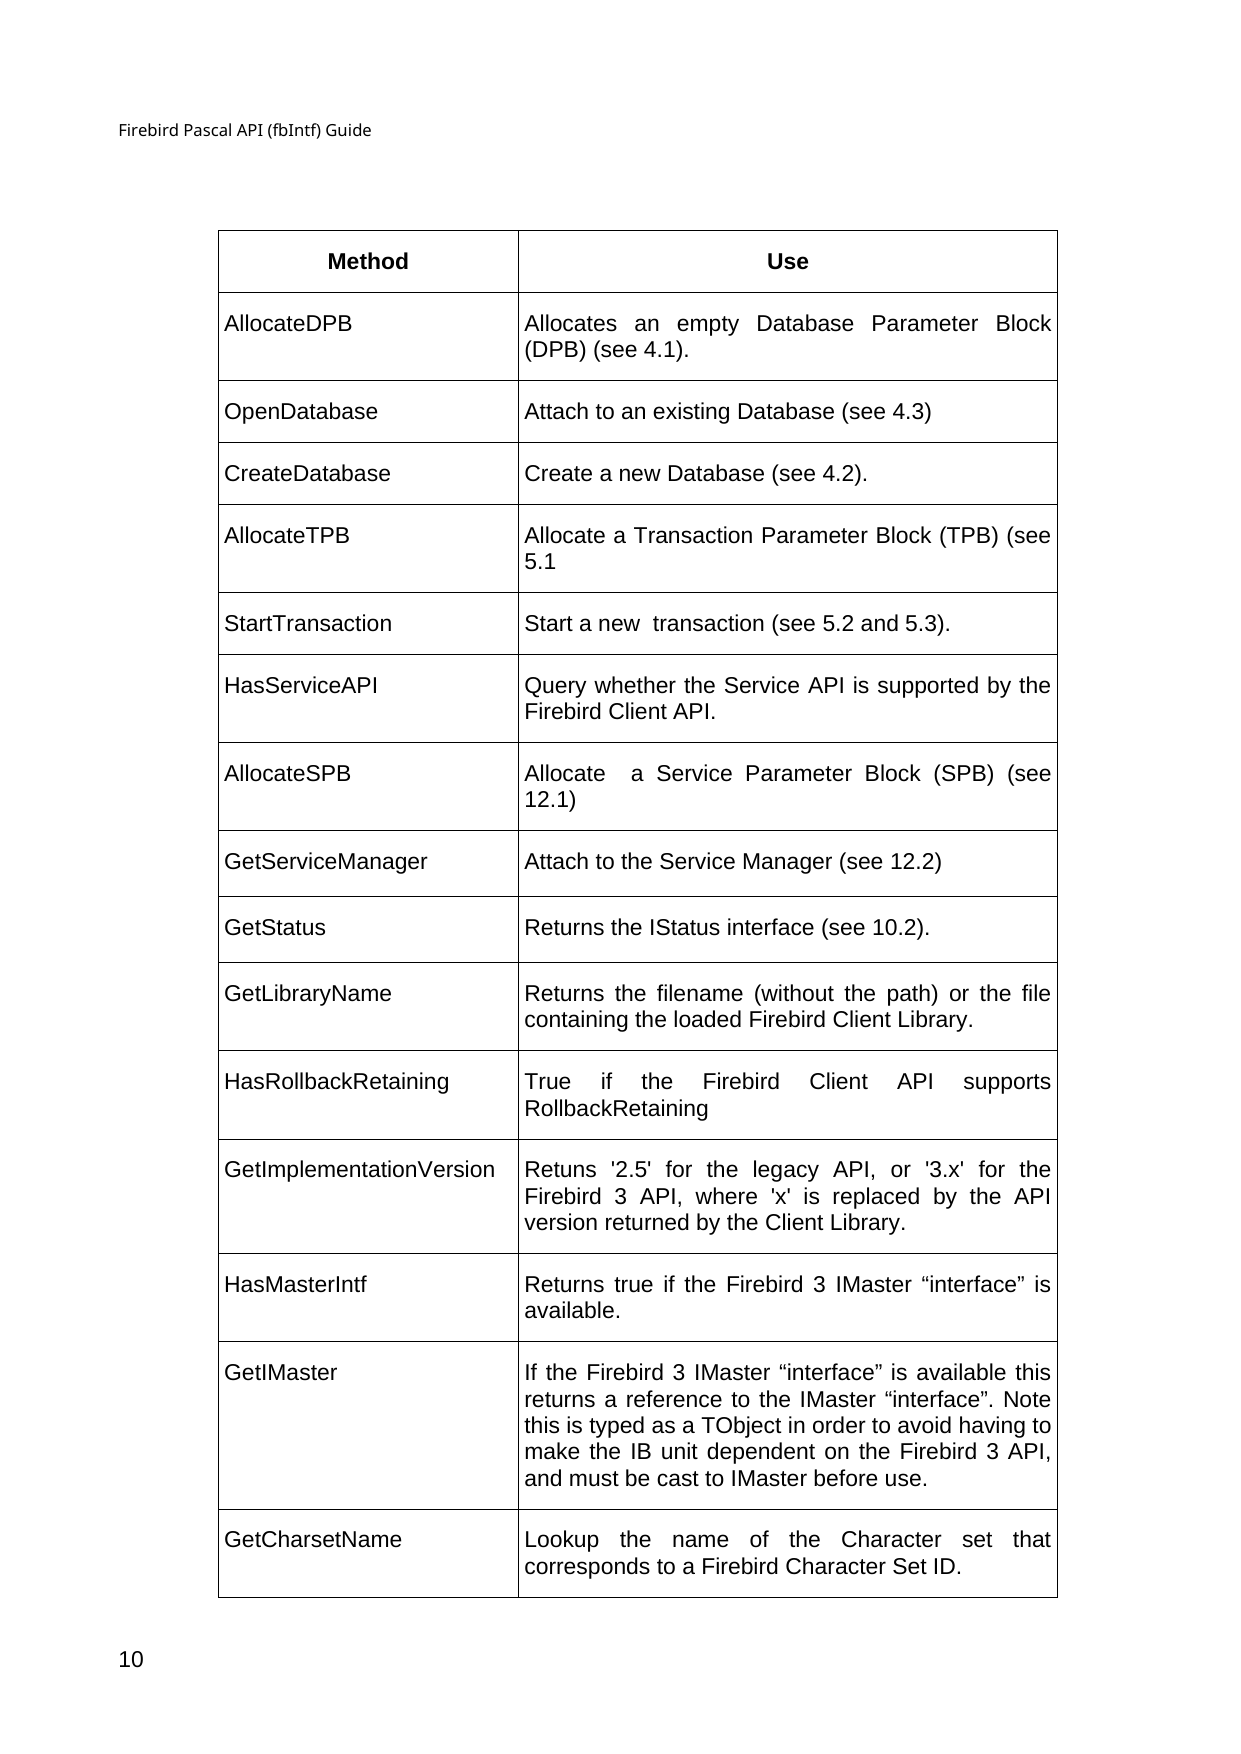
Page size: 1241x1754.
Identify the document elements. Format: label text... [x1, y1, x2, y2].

table_cell Allocates an empty Database Parameter Block (DPB) (see 4.1). [519, 293, 1057, 380]
table_header Use [519, 231, 1057, 292]
table_cell Returns true if the Firebird 3 IMaster “interface” is available. [519, 1254, 1057, 1341]
table_cell Returns the filename (without the path) or the file containing the loaded Firebird Client Library. [519, 963, 1057, 1050]
table_cell Lookup the name of the Character set that corresponds to a Firebird Character Set ID. [519, 1510, 1057, 1597]
table_cell HasServiceAPI [219, 655, 518, 742]
table_cell If the Firebird 3 IMaster “interface” is available this returns a reference to the IMaster “interface”. Note this is typed as a TObject in order to avoid having to make the IB unit dependent on the Firebird 3 API, and must be cast to IMaster before use. [519, 1342, 1057, 1509]
table_cell GetImplementationVersion [219, 1140, 518, 1253]
table_cell GetCharsetName [219, 1510, 518, 1597]
table_cell Attach to an existing Database (see 4.3) [519, 381, 1057, 442]
table_cell Retuns '2.5' for the legacy API, or '3.x' for the Firebird 3 API, where 'x' is replaced by the API version returned by the Client Library. [519, 1140, 1057, 1253]
table_cell GetStatus [219, 897, 518, 962]
table_cell StartTransaction [219, 593, 518, 654]
table_cell AllocateDPB [219, 293, 518, 380]
table_cell AllocateSPB [219, 743, 518, 830]
table_cell GetLibraryName [219, 963, 518, 1050]
table_cell GetServiceManager [219, 831, 518, 896]
table_cell HasMasterIntf [219, 1254, 518, 1341]
table_cell True if the Firebird Client API supports RollbackRetaining [519, 1051, 1057, 1138]
table_cell HasRollbackRetaining [219, 1051, 518, 1138]
table_cell Start a new transaction (see 5.2 and 5.3). [519, 593, 1057, 654]
table_cell Allocate a Service Parameter Block (SPB) (see 12.1) [519, 743, 1057, 830]
table_cell OpenDatabase [219, 381, 518, 442]
table_cell Allocate a Transaction Parameter Block (TPB) (see 5.1 [519, 505, 1057, 592]
table_cell Create a new Database (see 4.2). [519, 443, 1057, 504]
table_cell Attach to the Service Manager (see 12.2) [519, 831, 1057, 896]
table_cell GetIMaster [219, 1342, 518, 1509]
table_cell AllocateTPB [219, 505, 518, 592]
table_header Method [219, 231, 518, 292]
table_cell CreateDatabase [219, 443, 518, 504]
table_cell Query whether the Service API is supported by the Firebird Client API. [519, 655, 1057, 742]
table_cell Returns the IStatus interface (see 10.2). [519, 897, 1057, 962]
